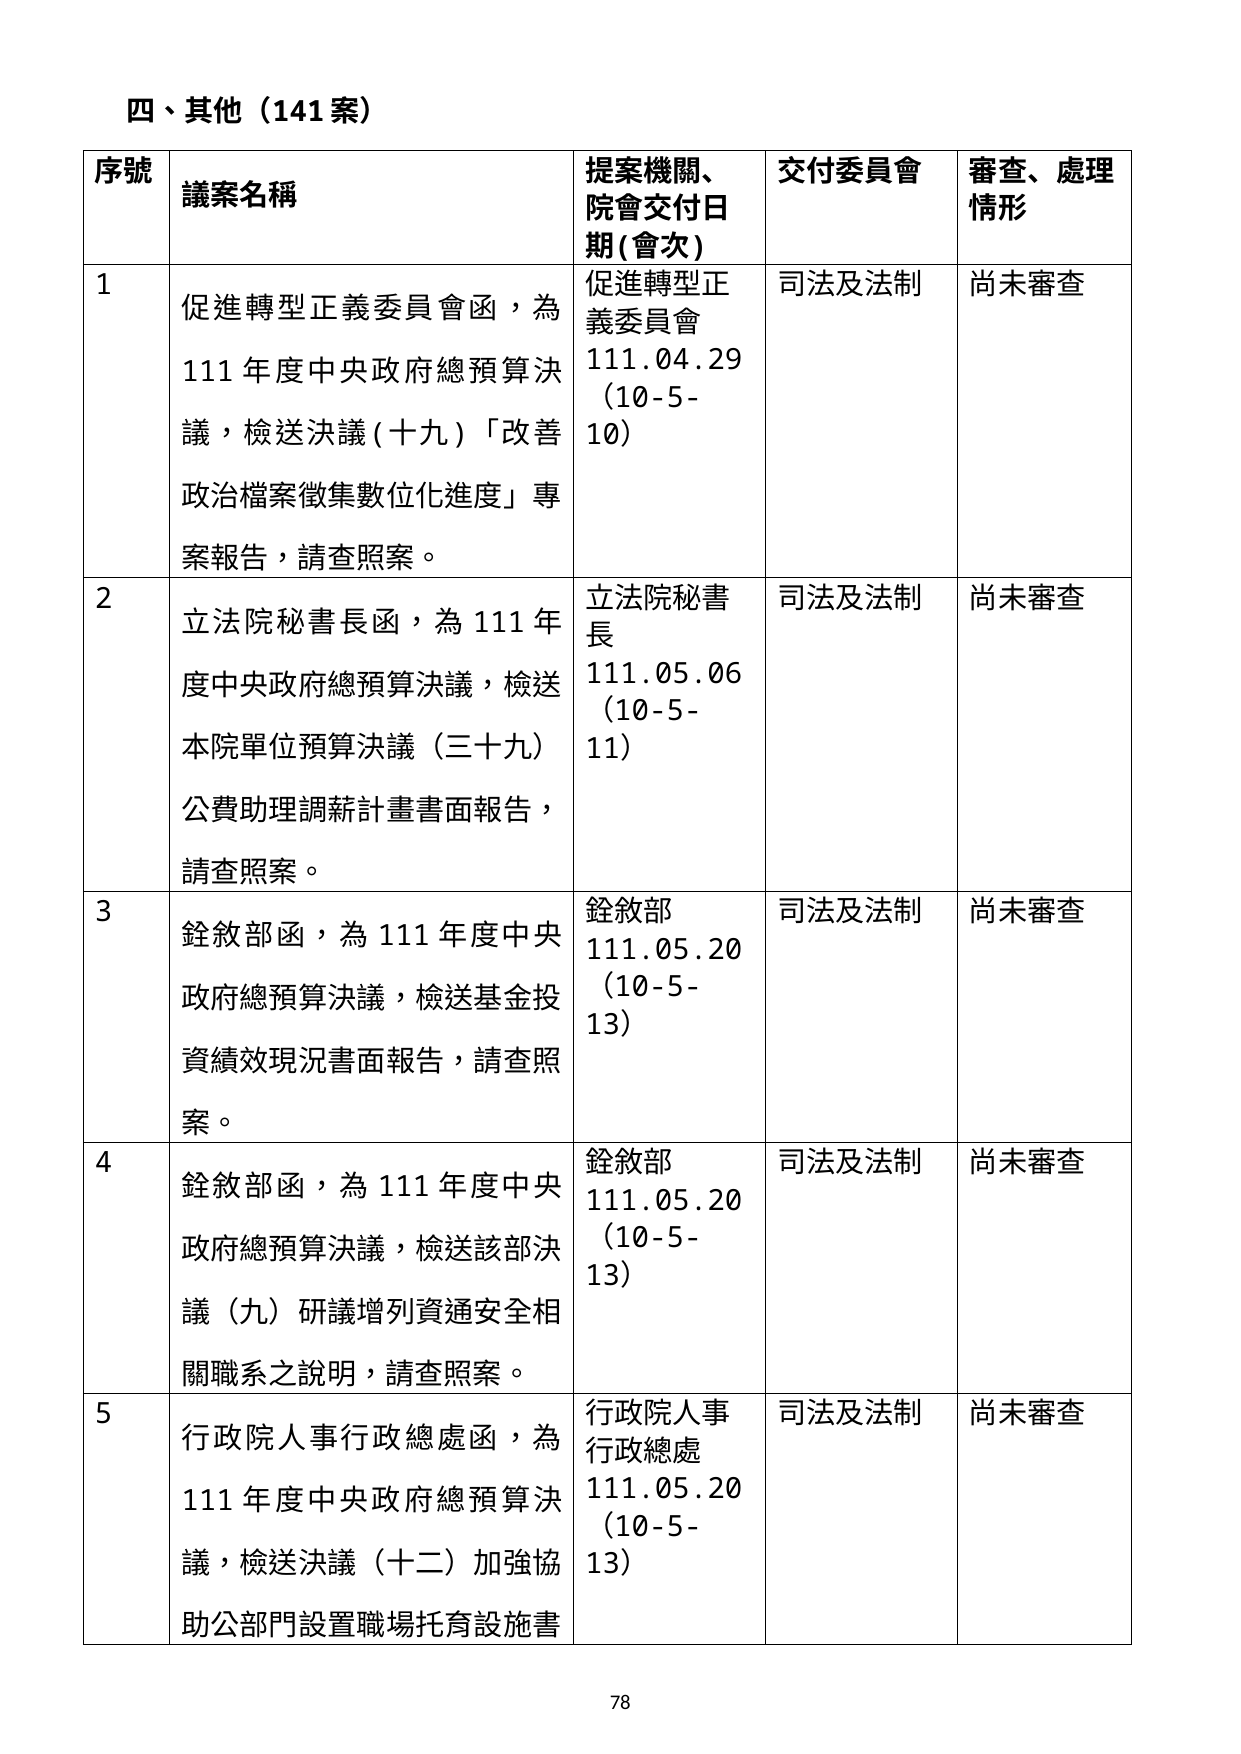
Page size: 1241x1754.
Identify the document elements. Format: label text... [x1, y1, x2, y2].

table_cell 尚未審查 [958, 265, 1131, 577]
table_cell 銓敘部 111.05.20 （10-5-13） [574, 892, 765, 1142]
table_cell 司法及法制 [766, 1394, 957, 1644]
table_cell 行政院人事行政總處 111.05.20 （10-5-13） [574, 1394, 765, 1644]
table_cell 尚未審查 [958, 892, 1131, 1142]
table_cell 司法及法制 [766, 892, 957, 1142]
table_header 交付委員會 [766, 151, 957, 263]
table_header 審查、處理情形 [958, 151, 1131, 263]
table_cell 銓敘部函，為111年度中央政府總預算決議，檢送該部決議（九）研議增列資通安全相關職系之說明，請查照案。 [170, 1143, 573, 1393]
table_cell 尚未審查 [958, 1143, 1131, 1393]
table_cell 行政院人事行政總處函，為111年度中央政府總預算決議，檢送決議（十二）加強協助公部門設置職場托育設施書 [170, 1394, 573, 1644]
table_cell 司法及法制 [766, 265, 957, 577]
table_header 議案名稱 [170, 151, 573, 263]
table_cell 司法及法制 [766, 1143, 957, 1393]
table_cell 立法院秘書長 111.05.06 （10-5-11） [574, 578, 765, 891]
table_cell 促進轉型正義委員會 111.04.29 （10-5-10） [574, 265, 765, 577]
table_header 提案機關、院會交付日期(會次) [574, 151, 765, 263]
table_cell 3 [84, 892, 169, 1142]
table_cell 促進轉型正義委員會函，為111年度中央政府總預算決議，檢送決議(十九)「改善政治檔案徵集數位化進度」專案報告，請查照案。 [170, 265, 573, 577]
table_cell 1 [84, 265, 169, 577]
table_cell 銓敘部 111.05.20 （10-5-13） [574, 1143, 765, 1393]
table_cell 尚未審查 [958, 1394, 1131, 1644]
table_cell 銓敘部函，為111年度中央政府總預算決議，檢送基金投資績效現況書面報告，請查照案。 [170, 892, 573, 1142]
table_cell 司法及法制 [766, 578, 957, 891]
table_cell 5 [84, 1394, 169, 1644]
table_cell 立法院秘書長函，為111年度中央政府總預算決議，檢送本院單位預算決議（三十九）公費助理調薪計畫書面報告，請查照案。 [170, 578, 573, 891]
table_header 序號 [84, 151, 169, 263]
table_cell 2 [84, 578, 169, 891]
subtitle 四、其他（141案） [75, 88, 1165, 130]
table_cell 尚未審查 [958, 578, 1131, 891]
table_cell 4 [84, 1143, 169, 1393]
